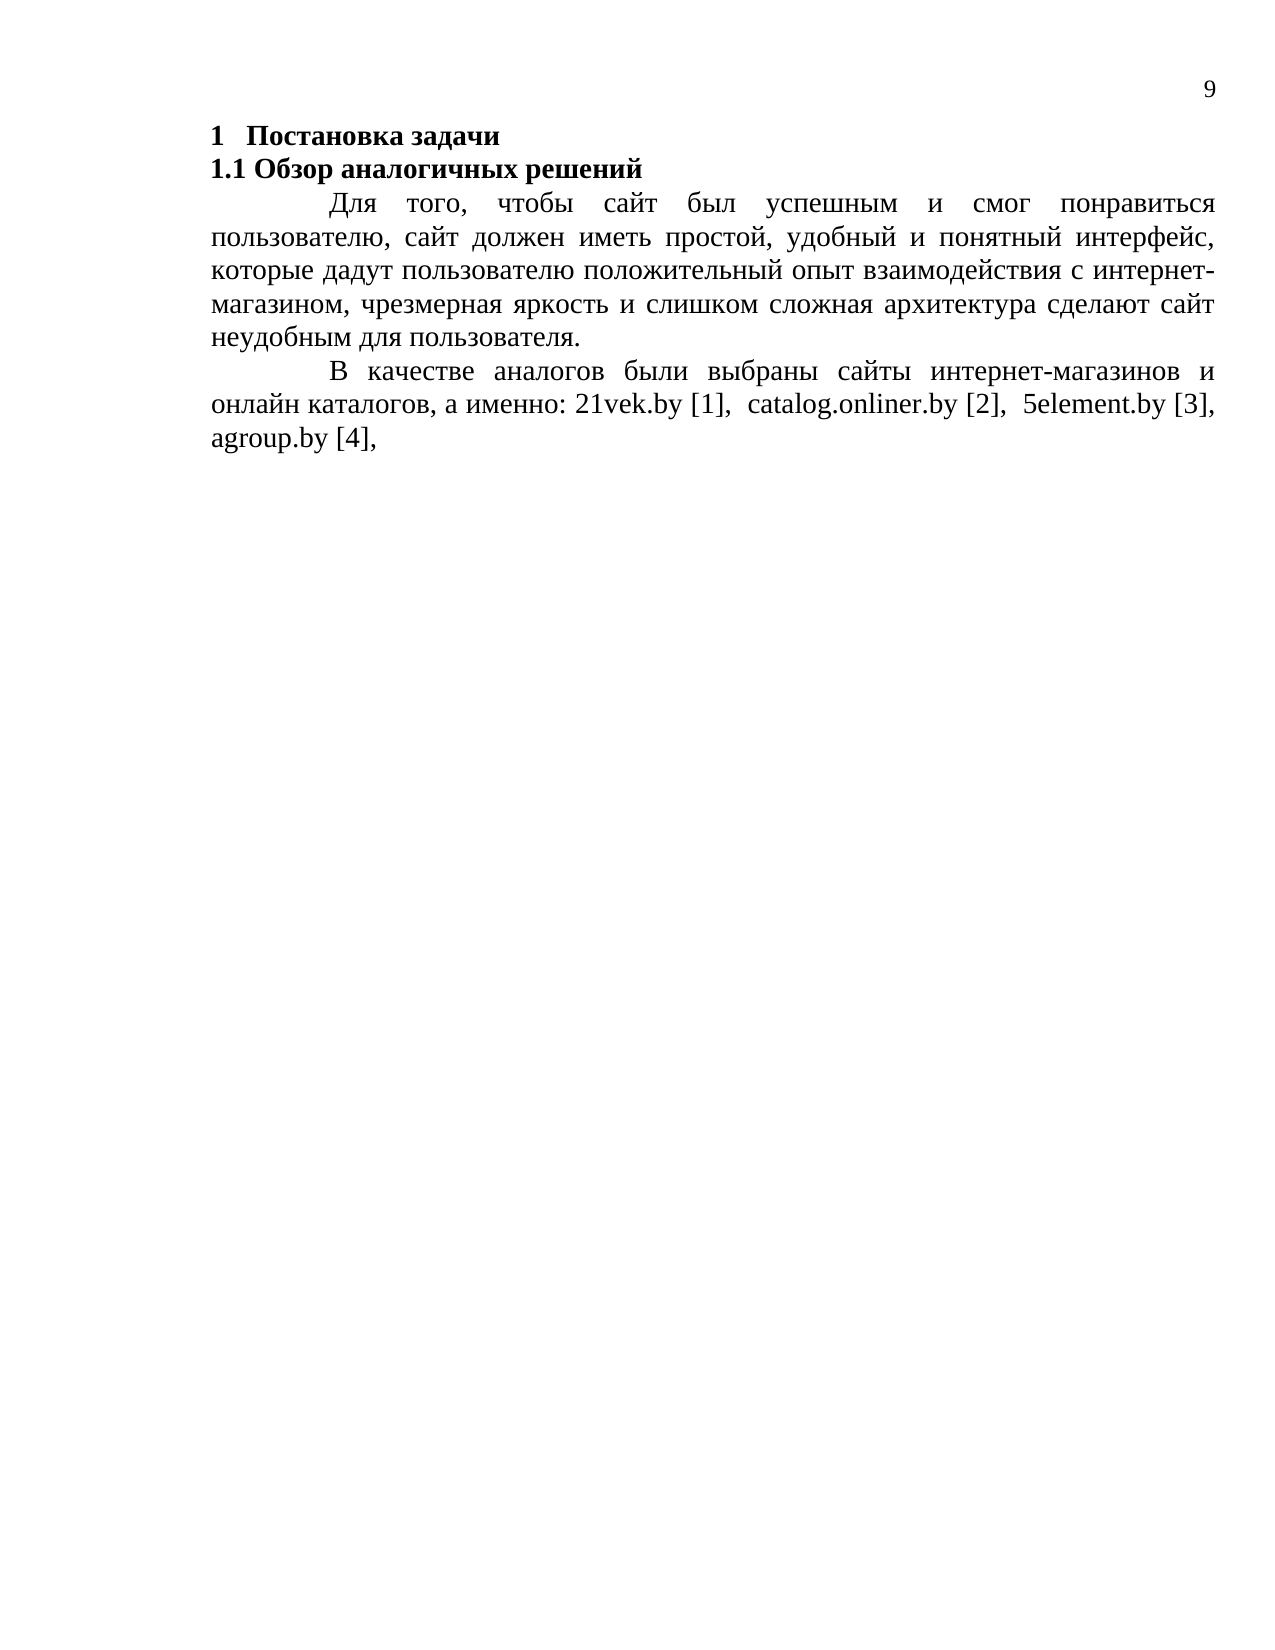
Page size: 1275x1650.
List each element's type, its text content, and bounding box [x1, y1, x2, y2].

list Для того, чтобы сайт был успешным и смог понравиться пользователю, сайт должен иметь простой, удобный и понятный интерфейс, которые дадут пользователю положительный опыт взаимодействия с интернет-магазином, чрезмерная яркость и слишком сложная архитектура сделают сайт неудобным для пользователя. [211, 185, 1216, 353]
list Обзор аналогичных решений [210, 152, 1216, 185]
list В качестве аналогов были выбраны сайты интернет-магазинов и онлайн каталогов, а именно: 21vek.by [1], catalog.onliner.by [2], 5element.by [3], agroup.by [4], [211, 353, 1216, 453]
text 1 Постановка задачи [136, 118, 1216, 152]
